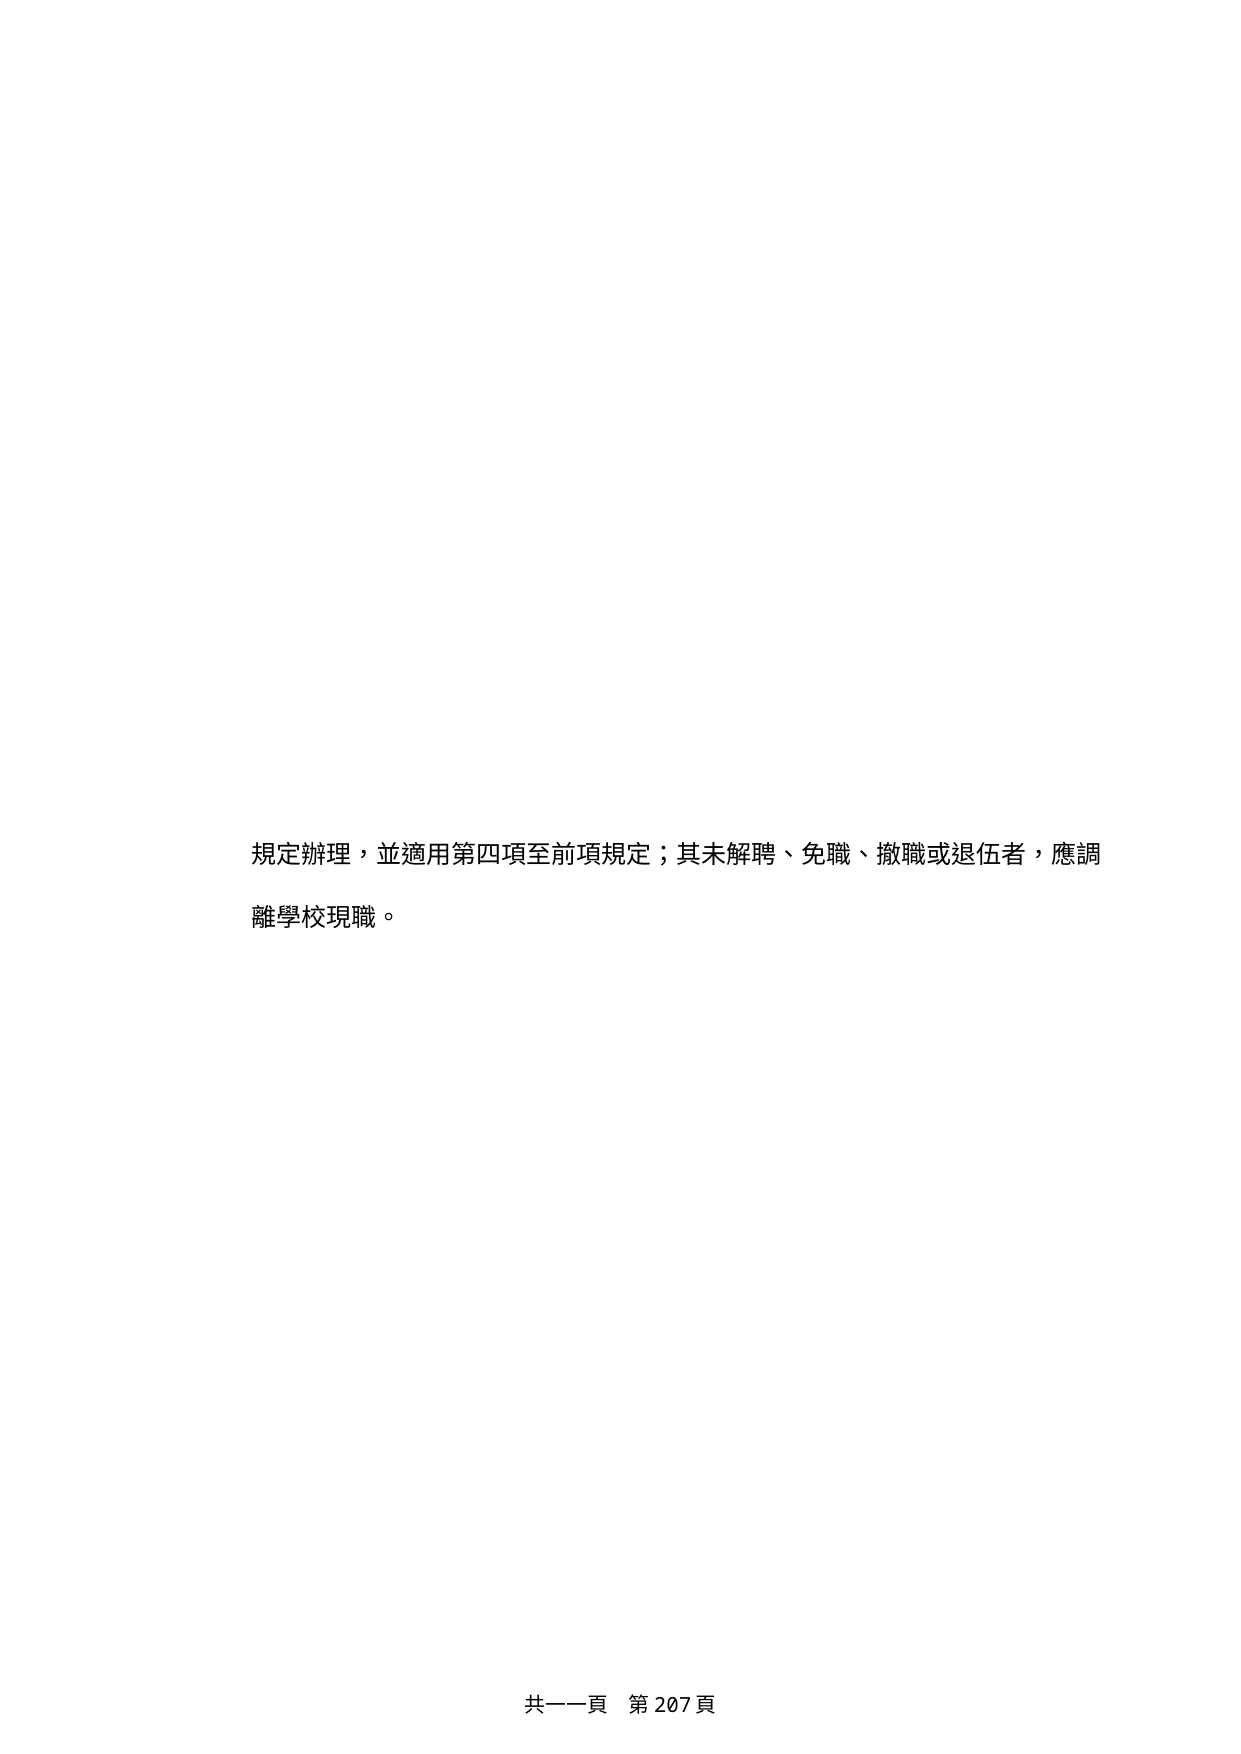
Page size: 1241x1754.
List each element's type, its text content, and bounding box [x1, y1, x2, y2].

text 規定辦理，並適用第四項至前項規定；其未解聘、免職、撤職或退伍者，應調離學校現職。 [251, 811, 1122, 936]
